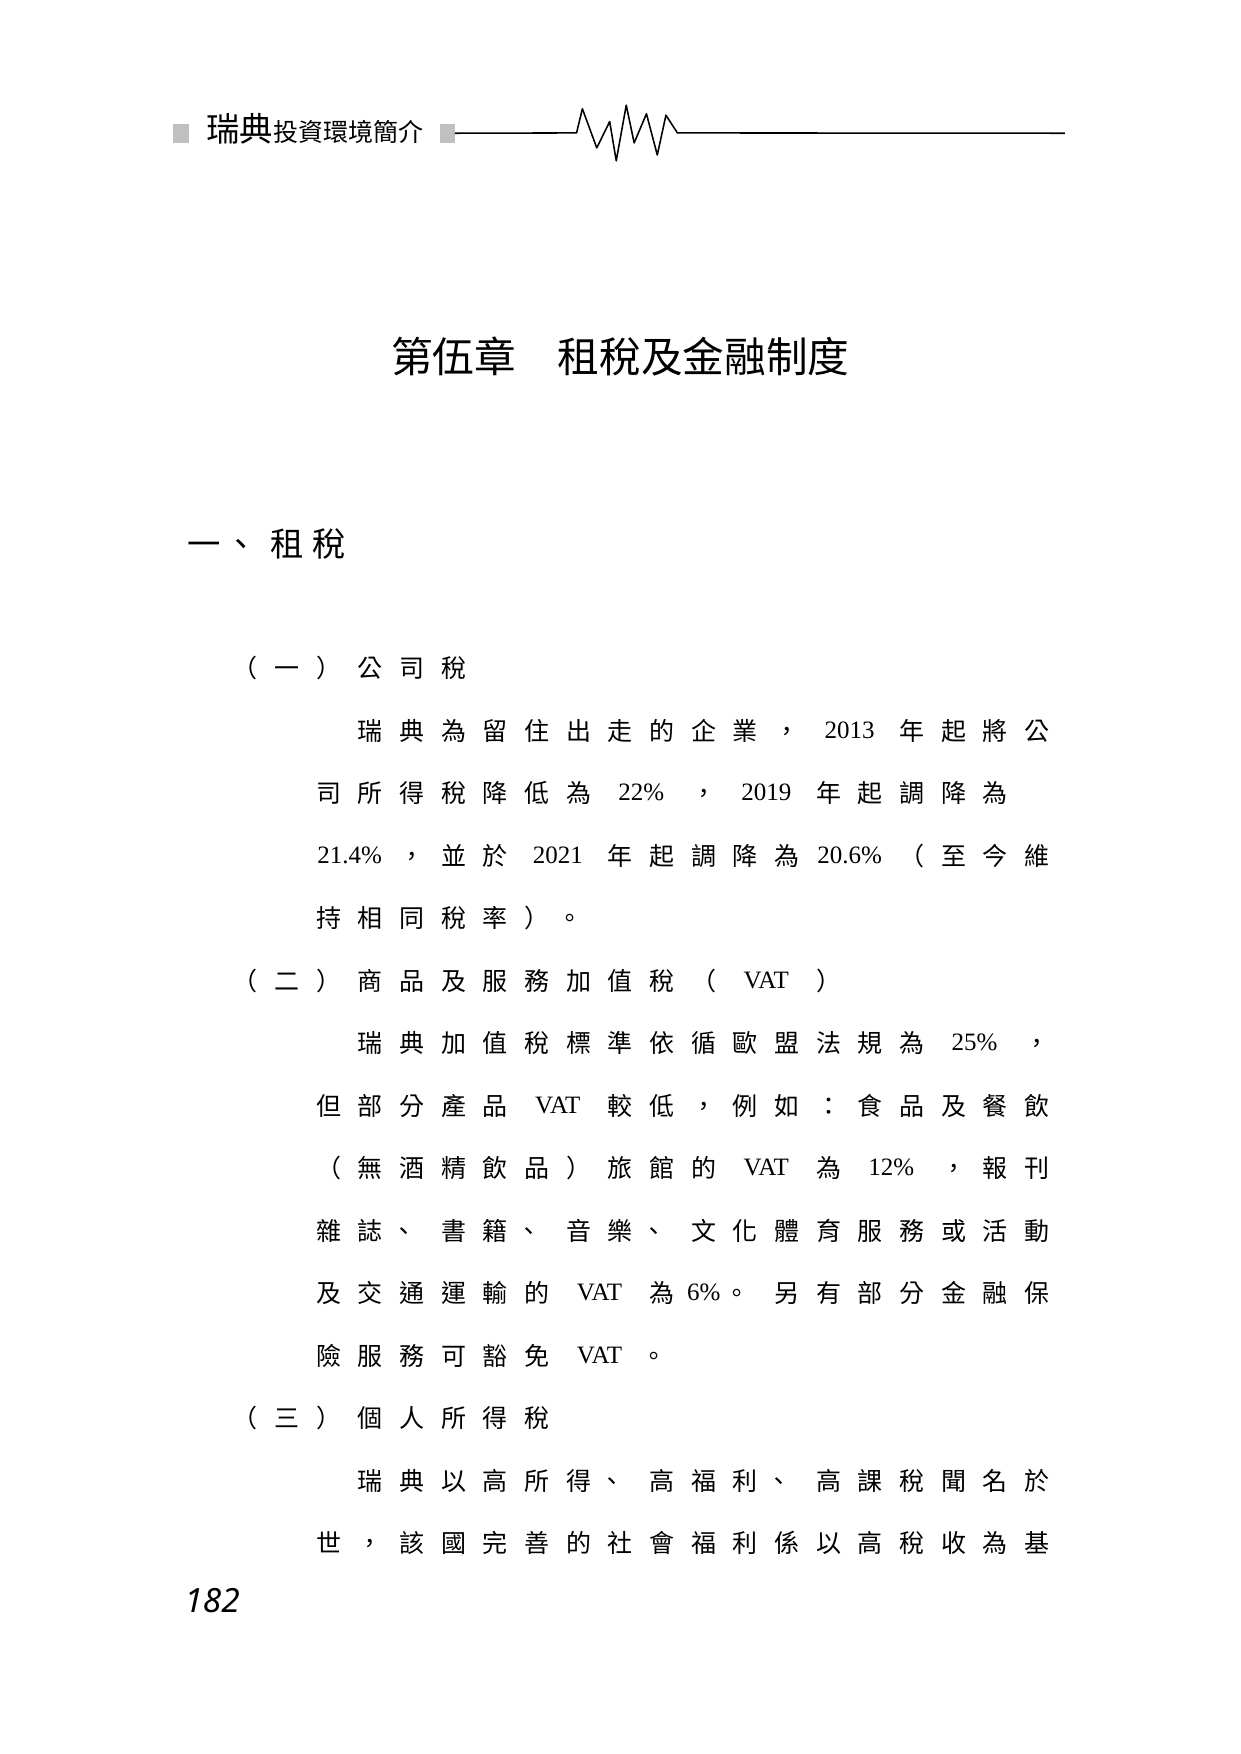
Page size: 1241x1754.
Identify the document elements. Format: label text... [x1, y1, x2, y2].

text 一、租稅 [183, 500, 1058, 563]
text （一）公司稅 [207, 625, 1058, 688]
text 瑞典為留住出走的企業，2013年起將公司所得稅降低為22%，2019年起調降為21.4%，並於2021年起調降為20.6%（至今維持相同稅率）。 [281, 688, 1058, 938]
text （二）商品及服務加值稅（VAT） [207, 938, 1058, 1000]
text 第伍章 租稅及金融制度 [183, 313, 1058, 375]
text 瑞典以高所得、高福利、高課稅聞名於世，該國完善的社會福利係以高稅收為基 [281, 1438, 1058, 1563]
text 瑞典加值稅標準依循歐盟法規為25%，但部分產品VAT較低，例如：食品及餐飲（無酒精飲品）旅館的VAT為12%，報刊雜誌、書籍、音樂、文化體育服務或活動及交通運輸的VAT為6%。另有部分金融保險服務可豁免VAT。 [281, 1000, 1058, 1375]
text （三）個人所得稅 [207, 1375, 1058, 1438]
